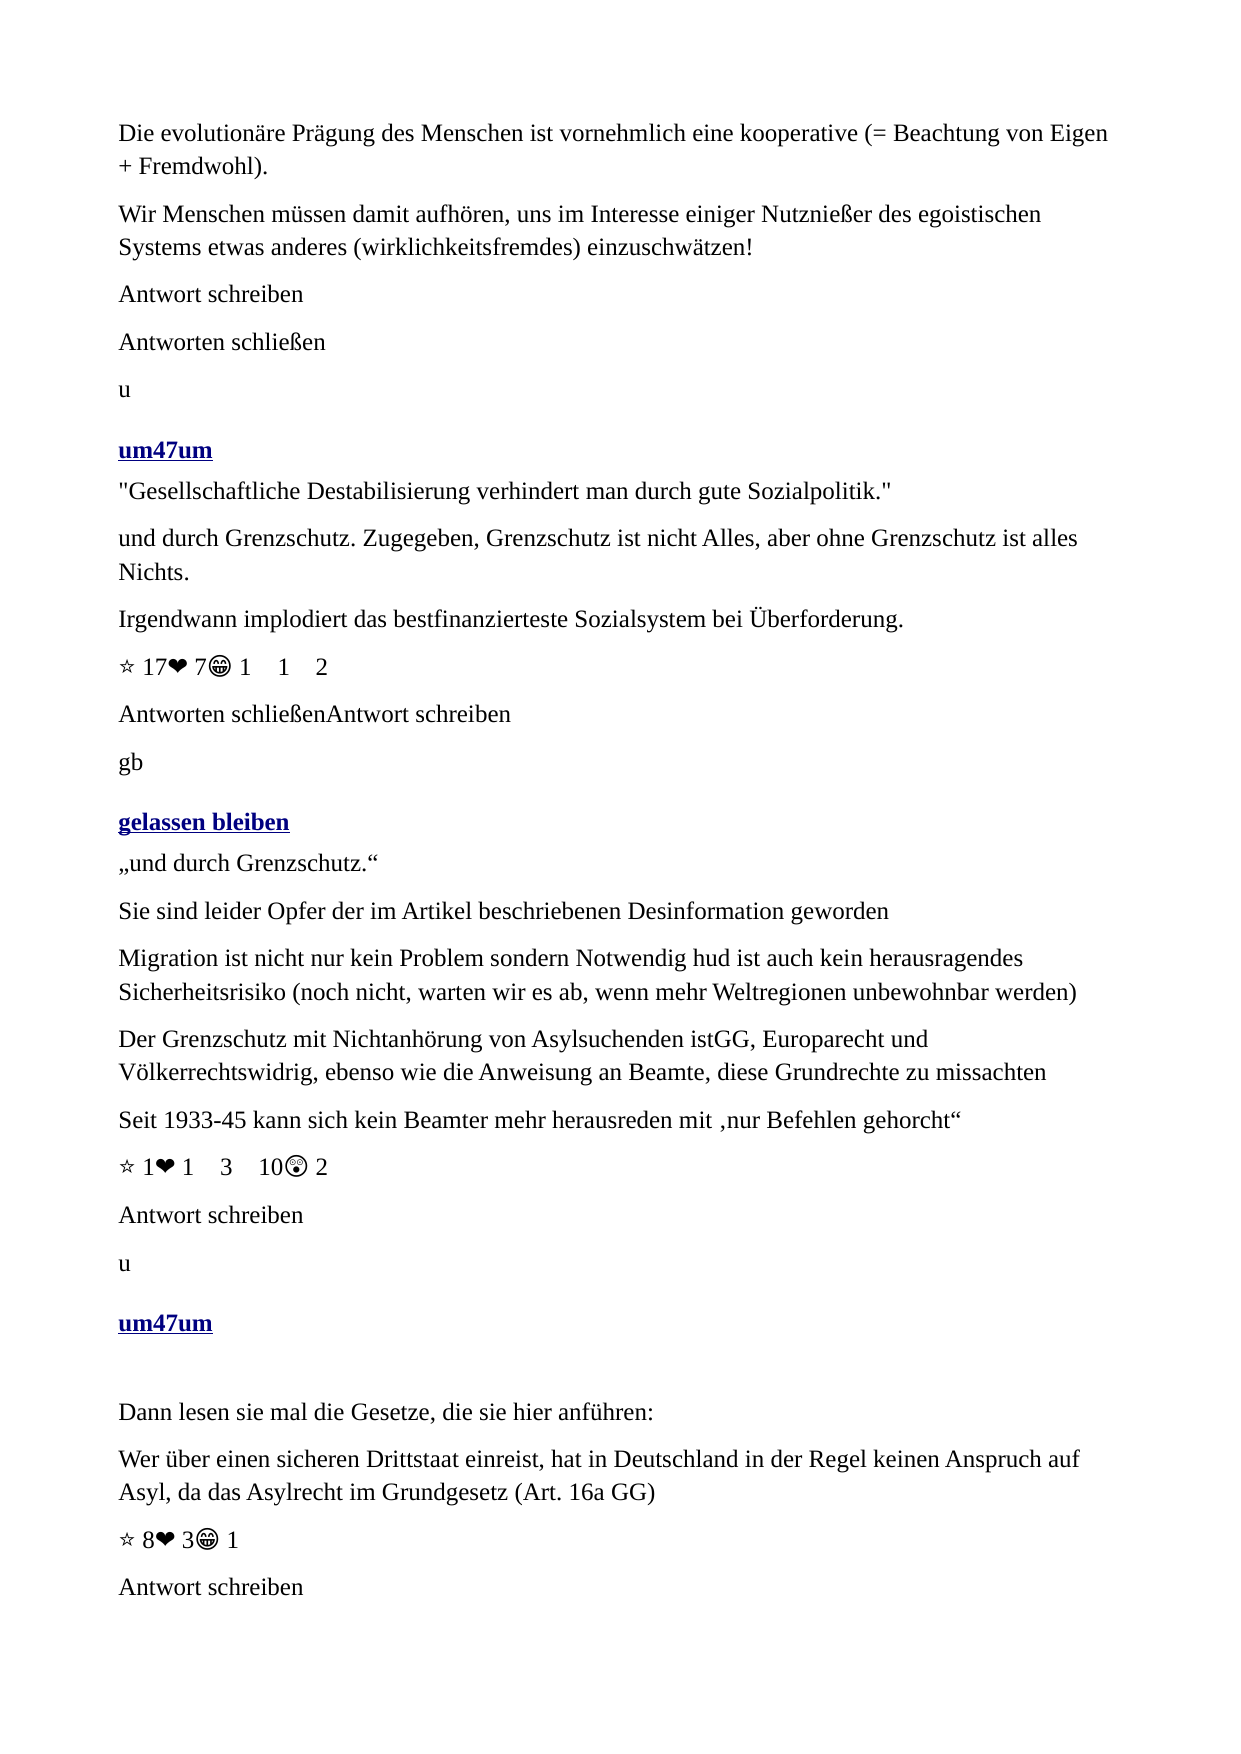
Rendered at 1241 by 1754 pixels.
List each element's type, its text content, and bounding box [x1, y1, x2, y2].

text und durch Grenzschutz. Zugegeben, Grenzschutz ist nicht Alles, aber ohne Grenzschutz ist alles Nichts. [118, 523, 1122, 585]
text „und durch Grenzschutz.“ [118, 848, 1122, 877]
text ⭐️ 1❤️ 1🙁 3🤨 10😲 2 [118, 1152, 1122, 1181]
text u [118, 374, 1122, 403]
text Seit 1933-45 kann sich kein Beamter mehr herausreden mit ‚nur Befehlen gehorcht“ [118, 1105, 1122, 1133]
text Die evolutionäre Prägung des Menschen ist vornehmlich eine kooperative (= Beachtung von Eigen + Fremdwohl). [118, 118, 1122, 180]
text Antwort schreiben [118, 279, 1122, 308]
text Antwort schreiben [118, 1572, 1122, 1601]
text Irgendwann implodiert das bestfinanzierteste Sozialsystem bei Überforderung. [118, 604, 1122, 633]
text Antwort schreiben [118, 1200, 1122, 1229]
text Antworten schließen [118, 327, 1122, 356]
text Wer über einen sicheren Drittstaat einreist, hat in Deutschland in der Regel keinen Anspruch auf Asyl, da das Asylrecht im Grundgesetz (Art. 16a GG) [118, 1444, 1122, 1506]
text ⭐️ 17❤️ 7😁 1🙁 1🤨 2 [118, 652, 1122, 681]
subtitle um47um [118, 1308, 1122, 1336]
text gb [118, 747, 1122, 776]
text Antworten schließenAntwort schreiben [118, 699, 1122, 728]
text Wir Menschen müssen damit aufhören, uns im Interesse einiger Nutznießer des egoistischen Systems etwas anderes (wirklichkeitsfremdes) einzuschwätzen! [118, 199, 1122, 261]
subtitle um47um [118, 435, 1122, 463]
text Migration ist nicht nur kein Problem sondern Notwendig hud ist auch kein herausragendes Sicherheitsrisiko (noch nicht, warten wir es ab, wenn mehr Weltregionen unbewohnbar werden) [118, 943, 1122, 1005]
text Dann lesen sie mal die Gesetze, die sie hier anführen: [118, 1397, 1122, 1425]
text Der Grenzschutz mit Nichtanhörung von Asylsuchenden istGG, Europarecht und Völkerrechtswidrig, ebenso wie die Anweisung an Beamte, diese Grundrechte zu missachten [118, 1024, 1122, 1086]
text Sie sind leider Opfer der im Artikel beschriebenen Desinformation geworden [118, 896, 1122, 925]
subtitle gelassen bleiben [118, 807, 1122, 836]
text ⭐️ 8❤️ 3😁 1 [118, 1525, 1122, 1553]
text u [118, 1248, 1122, 1276]
text "Gesellschaftliche Destabilisierung verhindert man durch gute Sozialpolitik." [118, 476, 1122, 505]
